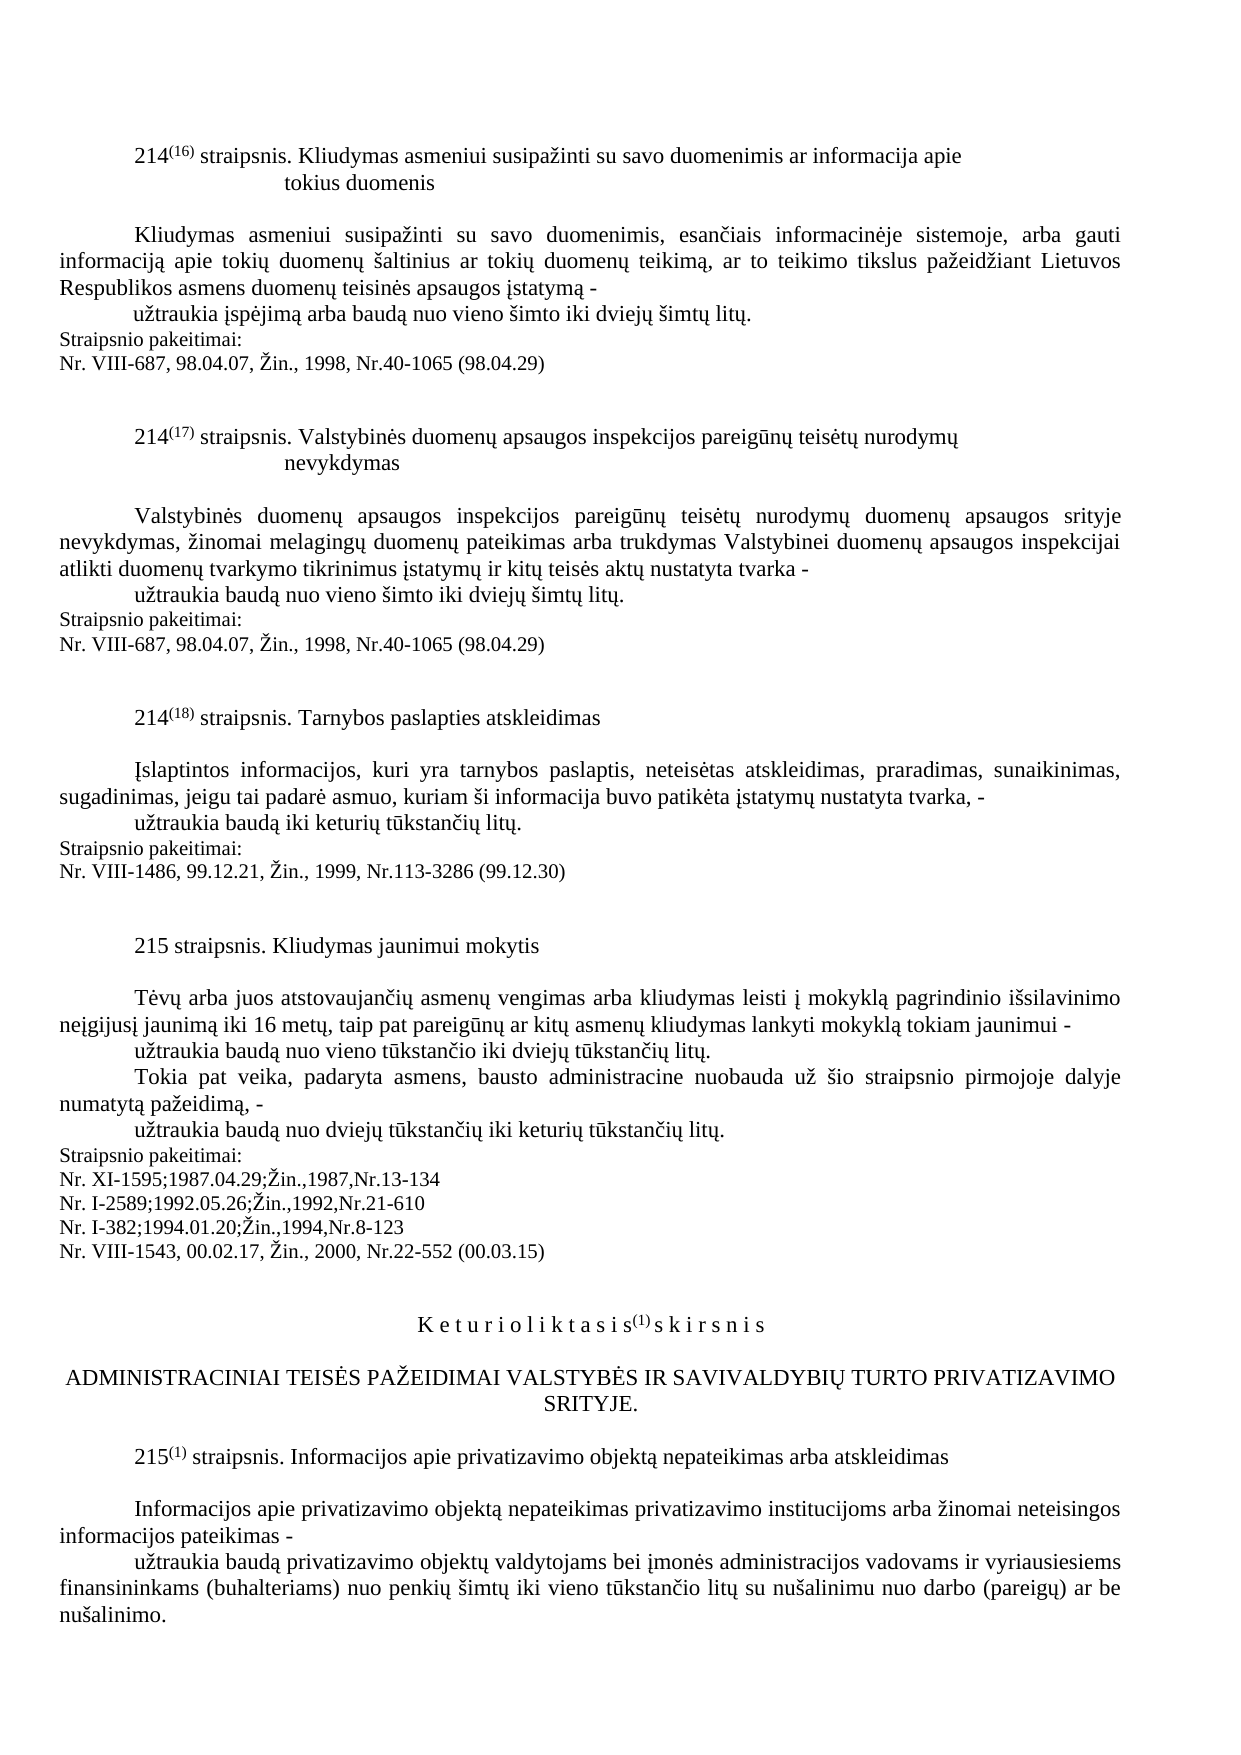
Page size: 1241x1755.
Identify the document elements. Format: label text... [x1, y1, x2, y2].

text Nr. VIII-687, 98.04.07, Žin., 1998, Nr.40-1065 (98.04.29) [59, 631, 1122, 656]
text 215(1) straipsnis. Informacijos apie privatizavimo objektą nepateikimas arba atskleidimas [134, 1443, 1122, 1469]
text Straipsnio pakeitimai: [59, 607, 1122, 631]
text K e t u r i o l i k t a s i s(1) s k i r s n i s [59, 1311, 1122, 1337]
text 215 straipsnis. Kliudymas jaunimui mokytis [59, 932, 1122, 958]
text ADMINISTRACINIAI TEISĖS PAŽEIDIMAI VALSTYBĖS IR SAVIVALDYBIŲ TURTO PRIVATIZAVIMO SRITYJE. [59, 1364, 1122, 1416]
text Nr. I-2589;1992.05.26;Žin.,1992,Nr.21-610 [59, 1191, 1122, 1215]
text Įslaptintos informacijos, kuri yra tarnybos paslaptis, neteisėtas atskleidimas, praradimas, sunaikinimas, sugadinimas, jeigu tai padarė asmuo, kuriam ši informacija buvo patikėta įstatymų nustatyta tvarka, - [59, 756, 1122, 809]
text Nr. I-382;1994.01.20;Žin.,1994,Nr.8-123 [59, 1215, 1122, 1239]
text užtraukia baudą privatizavimo objektų valdytojams bei įmonės administracijos vadovams ir vyriausiesiems finansininkams (buhalteriams) nuo penkių šimtų iki vieno tūkstančio litų su nušalinimu nuo darbo (pareigų) ar be nušalinimo. [59, 1548, 1122, 1627]
text nevykdymas [284, 449, 1122, 476]
text Tokia pat veika, padaryta asmens, bausto administracine nuobauda už šio straipsnio pirmojoje dalyje numatytą pažeidimą, - [59, 1063, 1122, 1116]
text 214(16) straipsnis. Kliudymas asmeniui susipažinti su savo duomenimis ar informacija apie [134, 142, 1122, 168]
text užtraukia baudą nuo vieno šimto iki dviejų šimtų litų. [59, 581, 1122, 607]
text Valstybinės duomenų apsaugos inspekcijos pareigūnų teisėtų nurodymų duomenų apsaugos srityje nevykdymas, žinomai melagingų duomenų pateikimas arba trukdymas Valstybinei duomenų apsaugos inspekcijai atlikti duomenų tvarkymo tikrinimus įstatymų ir kitų teisės aktų nustatyta tvarka - [59, 502, 1122, 581]
text Straipsnio pakeitimai: [59, 1142, 1122, 1167]
text 214(17) straipsnis. Valstybinės duomenų apsaugos inspekcijos pareigūnų teisėtų nurodymų [134, 423, 1122, 449]
text užtraukia baudą nuo dviejų tūkstančių iki keturių tūkstančių litų. [59, 1116, 1122, 1142]
text Straipsnio pakeitimai: [59, 835, 1122, 859]
text Nr. VIII-687, 98.04.07, Žin., 1998, Nr.40-1065 (98.04.29) [59, 351, 1122, 375]
text Straipsnio pakeitimai: [59, 327, 1122, 351]
text tokius duomenis [284, 168, 1122, 195]
text 214(18) straipsnis. Tarnybos paslapties atskleidimas [59, 704, 1122, 730]
text Nr. VIII-1543, 00.02.17, Žin., 2000, Nr.22-552 (00.03.15) [59, 1239, 1122, 1263]
text Nr. VIII-1486, 99.12.21, Žin., 1999, Nr.113-3286 (99.12.30) [59, 859, 1122, 883]
text užtraukia baudą iki keturių tūkstančių litų. [134, 809, 1122, 835]
text Nr. XI-1595;1987.04.29;Žin.,1987,Nr.13-134 [59, 1167, 1122, 1191]
text Informacijos apie privatizavimo objektą nepateikimas privatizavimo institucijoms arba žinomai neteisingos informacijos pateikimas - [59, 1495, 1122, 1548]
text užtraukia baudą nuo vieno tūkstančio iki dviejų tūkstančių litų. [59, 1037, 1122, 1063]
text Tėvų arba juos atstovaujančių asmenų vengimas arba kliudymas leisti į mokyklą pagrindinio išsilavinimo neįgijusį jaunimą iki 16 metų, taip pat pareigūnų ar kitų asmenų kliudymas lankyti mokyklą tokiam jaunimui - [59, 984, 1122, 1037]
text Kliudymas asmeniui susipažinti su savo duomenimis, esančiais informacinėje sistemoje, arba gauti informaciją apie tokių duomenų šaltinius ar tokių duomenų teikimą, ar to teikimo tikslus pažeidžiant Lietuvos Respublikos asmens duomenų teisinės apsaugos įstatymą - [59, 221, 1122, 300]
text užtraukia įspėjimą arba baudą nuo vieno šimto iki dviejų šimtų litų. [59, 300, 1122, 327]
